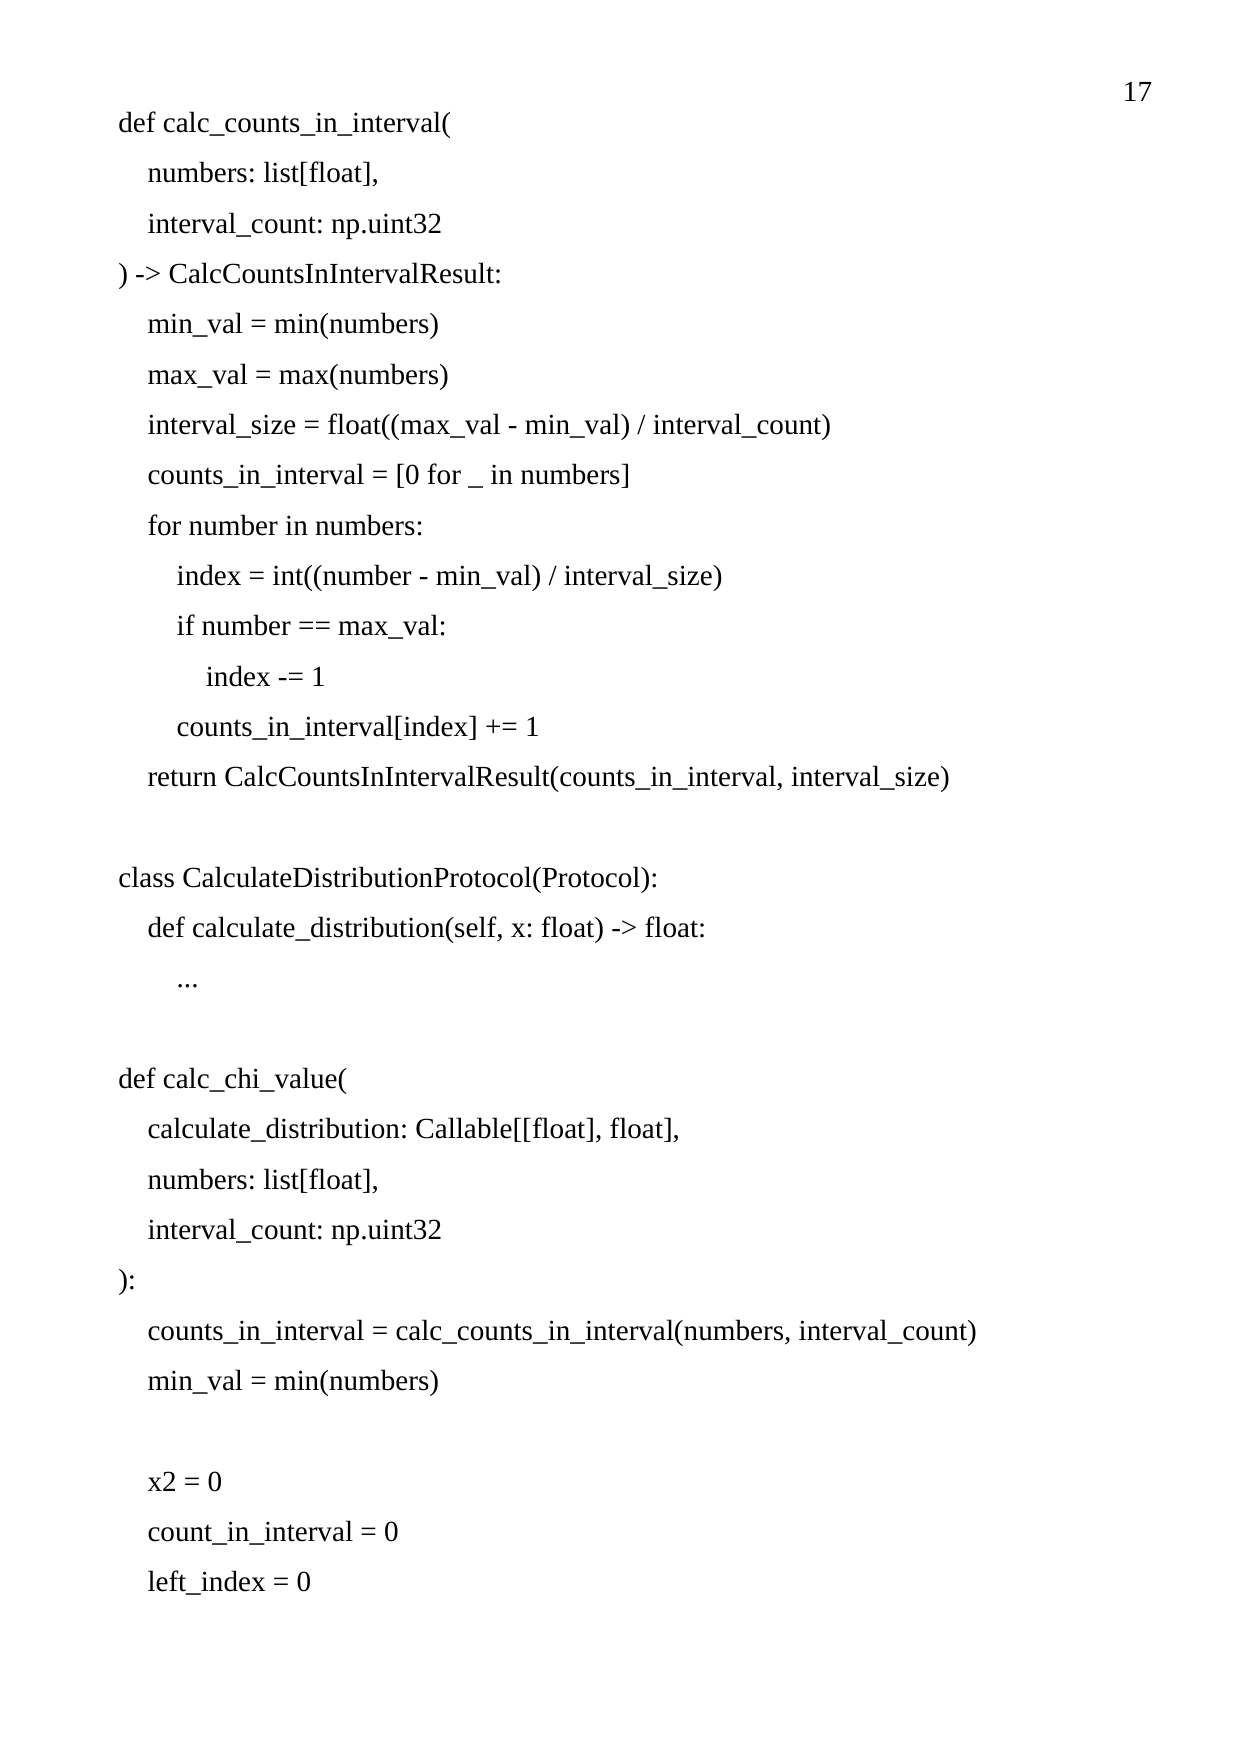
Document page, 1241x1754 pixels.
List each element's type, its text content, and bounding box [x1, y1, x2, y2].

text ) -> CalcCountsInIntervalResult: [118, 256, 1122, 290]
text def calculate_distribution(self, x: float) -> float: [118, 910, 1122, 944]
text count_in_interval = 0 [118, 1514, 1122, 1547]
text ... [118, 961, 1122, 994]
text index -= 1 [118, 659, 1122, 692]
text ): [118, 1262, 1122, 1296]
text interval_count: np.uint32 [118, 206, 1122, 239]
text min_val = min(numbers) [118, 1363, 1122, 1397]
text return CalcCountsInIntervalResult(counts_in_interval, interval_size) [118, 759, 1122, 793]
text def calc_chi_value( [118, 1061, 1122, 1095]
text counts_in_interval = calc_counts_in_interval(numbers, interval_count) [118, 1313, 1122, 1346]
text numbers: list[float], [118, 156, 1122, 189]
text left_index = 0 [118, 1564, 1122, 1598]
text def calc_counts_in_interval( [118, 105, 1122, 139]
text for number in numbers: [118, 508, 1122, 541]
text counts_in_interval[index] += 1 [118, 709, 1122, 742]
text if number == max_val: [118, 608, 1122, 642]
text numbers: list[float], [118, 1162, 1122, 1195]
text class CalculateDistributionProtocol(Protocol): [118, 860, 1122, 893]
text counts_in_interval = [0 for _ in numbers] [118, 457, 1122, 491]
text calculate_distribution: Callable[[float], float], [118, 1111, 1122, 1145]
text index = int((number - min_val) / interval_size) [118, 558, 1122, 592]
text x2 = 0 [118, 1464, 1122, 1497]
text interval_size = float((max_val - min_val) / interval_count) [118, 407, 1122, 441]
text max_val = max(numbers) [118, 357, 1122, 390]
text min_val = min(numbers) [118, 306, 1122, 340]
text interval_count: np.uint32 [118, 1212, 1122, 1246]
